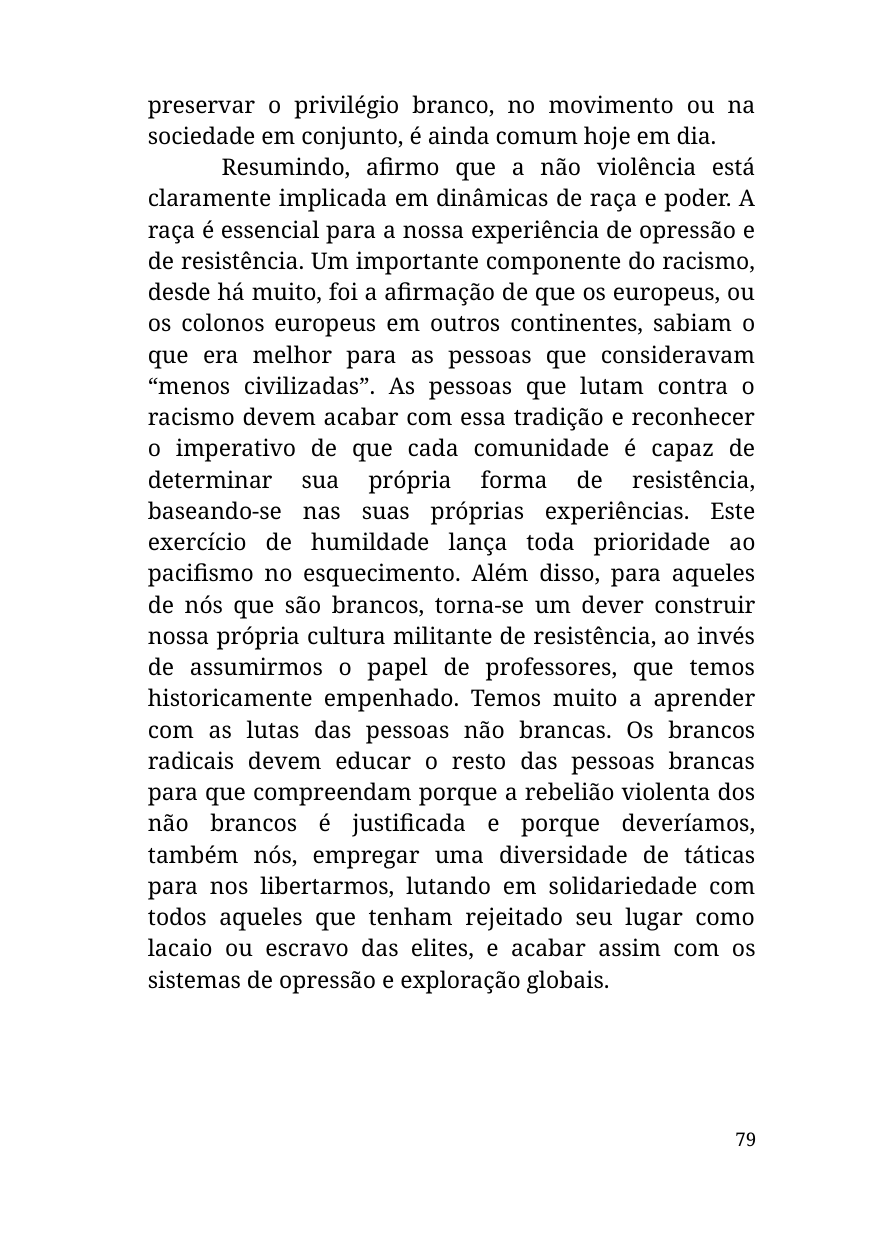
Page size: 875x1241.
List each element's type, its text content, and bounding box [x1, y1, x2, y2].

text Resumindo, afirmo que a não violência está claramente implicada em dinâmicas de raça e poder. A raça é essencial para a nossa experiência de opressão e de resistência. Um importante componente do racismo, desde há muito, foi a afirmação de que os europeus, ou os colonos europeus em outros continentes, sabiam o que era melhor para as pessoas que consideravam “menos civilizadas”. As pessoas que lutam contra o racismo devem acabar com essa tradição e reconhecer o imperativo de que cada comunidade é capaz de determinar sua própria forma de resistência, baseando-se nas suas próprias experiências. Este exercício de humildade lança toda prioridade ao pacifismo no esquecimento. Além disso, para aqueles de nós que são brancos, torna-se um dever construir nossa própria cultura militante de resistência, ao invés de assumirmos o papel de professores, que temos historicamente empenhado. Temos muito a aprender com as lutas das pessoas não brancas. Os brancos radicais devem educar o resto das pessoas brancas para que compreendam porque a rebelião violenta dos não brancos é justificada e porque deveríamos, também nós, empregar uma diversidade de táticas para nos libertarmos, lutando em solidariedade com todos aqueles que tenham rejeitado seu lugar como lacaio ou escravo das elites, e acabar assim com os sistemas de opressão e exploração globais. [148, 151, 756, 995]
text preservar o privilégio branco, no movimento ou na sociedade em conjunto, é ainda comum hoje em dia. [148, 88, 756, 151]
